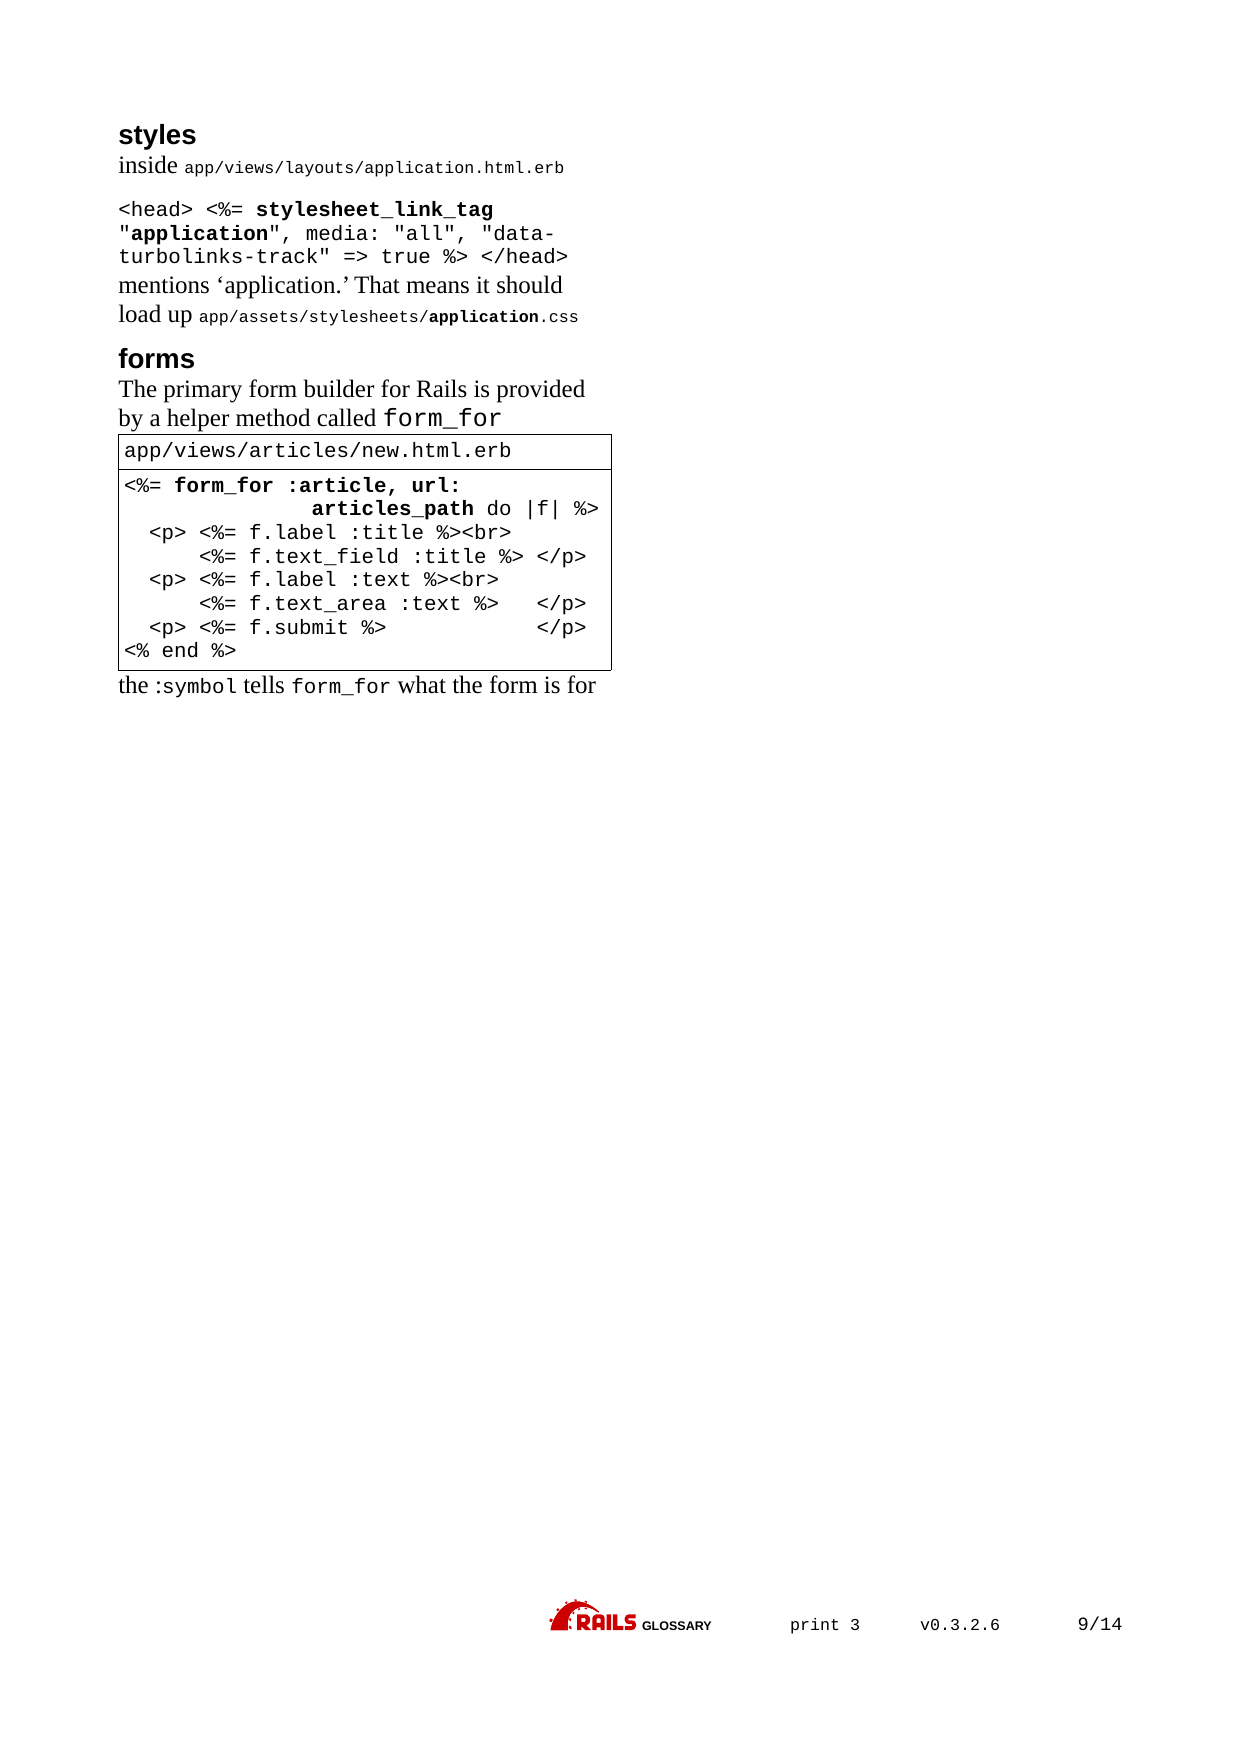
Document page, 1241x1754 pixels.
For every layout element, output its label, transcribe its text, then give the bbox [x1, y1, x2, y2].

table_cell <%= form_for :article, url: articles_path do |f| %> <p> <%= f.label :title %><br> <%= f.text_field :title %> </p> <p> <%= f.label :text %><br> <%= f.text_area :text %> </p> <p> <%= f.submit %> </p> <% end %> [119, 470, 611, 670]
text mentions ‘application.’ That means it should load up app/assets/stylesheets/application.css [118, 270, 611, 327]
subtitle forms [118, 342, 611, 374]
text The primary form builder for Rails is provided by a helper method called form_for [118, 374, 611, 434]
subtitle styles [118, 118, 611, 150]
text the :symbol tells form_for what the form is for [118, 671, 611, 699]
text <head> <%= stylesheet_link_tag [118, 199, 611, 223]
text "application", media: "all", "data-turbolinks-track" => true %> </head> [118, 223, 611, 270]
text inside app/views/layouts/application.html.erb [118, 150, 611, 179]
table_header app/views/articles/new.html.erb [119, 435, 611, 469]
